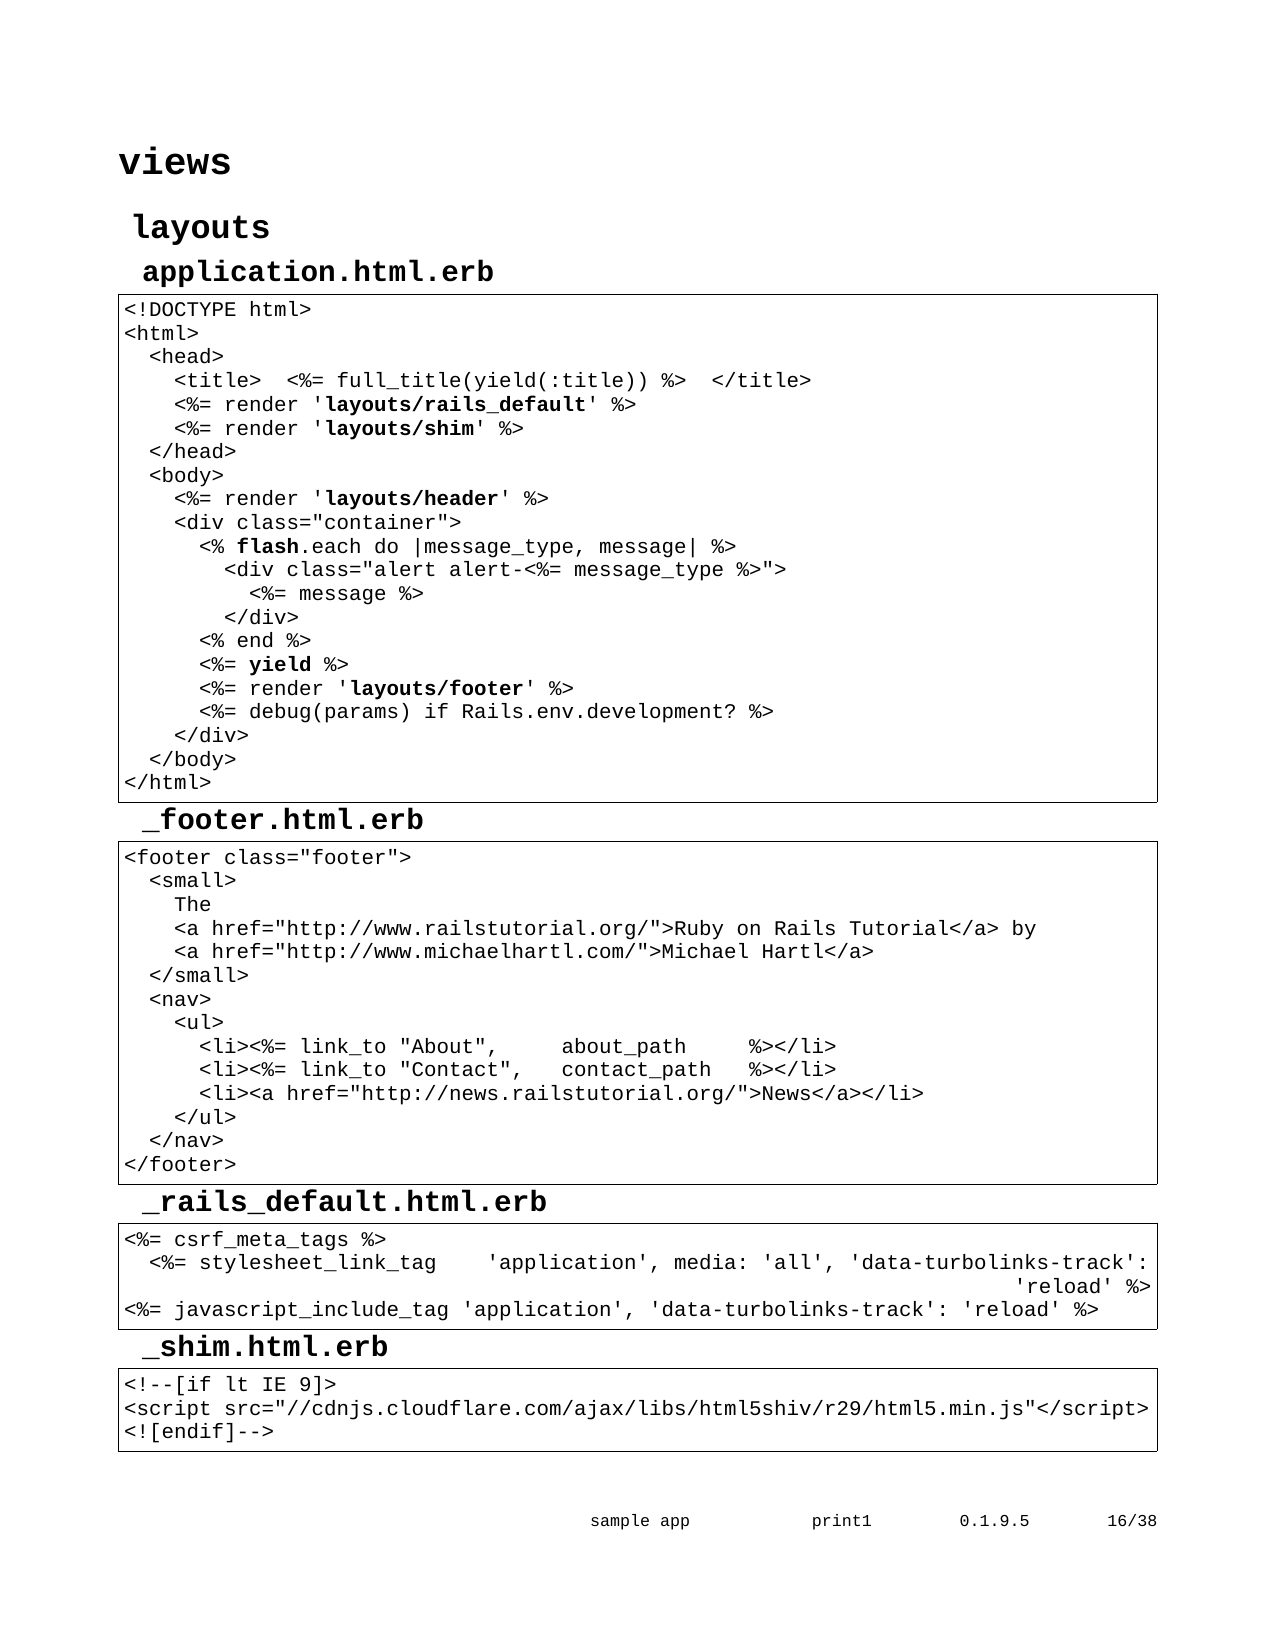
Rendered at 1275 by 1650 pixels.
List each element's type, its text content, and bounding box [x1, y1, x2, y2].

subtitle views [118, 143, 1157, 186]
table_header <%= csrf_meta_tags %> <%= stylesheet_link_tag 'application', media: 'all', 'data-turbolinks-track': 'reload' %> <%= javascript_include_tag 'application', 'data-turbolinks-track': 'reload' %> [119, 1224, 1157, 1329]
subtitle _footer.html.erb [142, 804, 1157, 838]
subtitle _shim.html.erb [142, 1332, 1157, 1365]
table_header <!DOCTYPE html> <html> <head> <title> <%= full_title(yield(:title)) %> </title> <%= render 'layouts/rails_default' %> <%= render 'layouts/shim' %> </head> <body> <%= render 'layouts/header' %> <div class="container"> <% flash.each do |message_type, message| %> <div class="alert alert-<%= message_type %>"> <%= message %> </div> <% end %> <%= yield %> <%= render 'layouts/footer' %> <%= debug(params) if Rails.env.development? %> </div> </body> </html> [119, 295, 1157, 802]
subtitle _rails_default.html.erb [142, 1186, 1157, 1220]
subtitle application.html.erb [142, 257, 1157, 291]
table_header <!--[if lt IE 9]> <script src="//cdnjs.cloudflare.com/ajax/libs/html5shiv/r29/html5.min.js"</script> <![endif]--> [119, 1369, 1157, 1451]
table_header <footer class="footer"> <small> The <a href="http://www.railstutorial.org/">Ruby on Rails Tutorial</a> by <a href="http://www.michaelhartl.com/">Michael Hartl</a> </small> <nav> <ul> <li><%= link_to "About", about_path %></li> <li><%= link_to "Contact", contact_path %></li> <li><a href="http://news.railstutorial.org/">News</a></li> </ul> </nav> </footer> [119, 842, 1157, 1183]
subtitle layouts [130, 210, 1157, 248]
